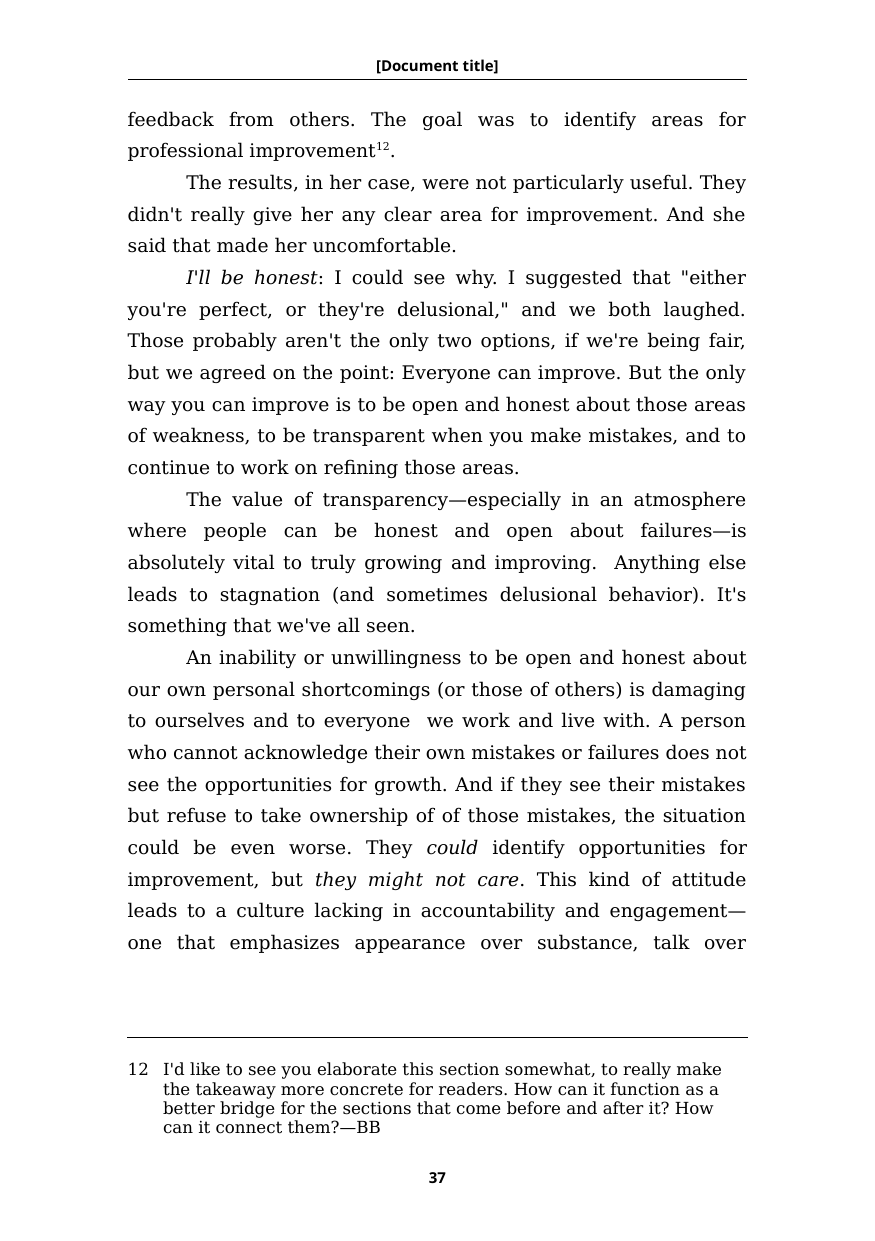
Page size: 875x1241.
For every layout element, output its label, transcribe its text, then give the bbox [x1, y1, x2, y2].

text The results, in her case, were not particularly useful. They didn't really give her any clear area for improvement. And she said that made her uncomfortable. [127, 172, 747, 257]
text The value of transparency—especially in an atmosphere where people can be honest and open about failures—is absolutely vital to truly growing and improving. Anything else leads to stagnation (and sometimes delusional behavior). It's something that we've all seen. [127, 489, 747, 637]
text I'd like to see you elaborate this section somewhat, to really make the takeaway more concrete for readers. How can it function as a better bridge for the sections that come before and after it? How can it connect them?—BB [127, 1060, 747, 1138]
text feedback from others. The goal was to identify areas for professional improvement. [127, 109, 747, 162]
text I'll be honest: I could see why. I suggested that "either you're perfect, or they're delusional," and we both laughed. Those probably aren't the only two options, if we're being fair, but we agreed on the point: Everyone can improve. But the only way you can improve is to be open and honest about those areas of weakness, to be transparent when you make mistakes, and to continue to work on refining those areas. [127, 267, 747, 479]
text An inability or unwillingness to be open and honest about our own personal shortcomings (or those of others) is damaging to ourselves and to everyone we work and live with. A person who cannot acknowledge their own mistakes or failures does not see the opportunities for growth. And if they see their mistakes but refuse to take ownership of of those mistakes, the situation could be even worse. They could identify opportunities for improvement, but they might not care. This kind of attitude leads to a culture lacking in accountability and engagement—one that emphasizes appearance over substance, talk over [127, 647, 747, 954]
